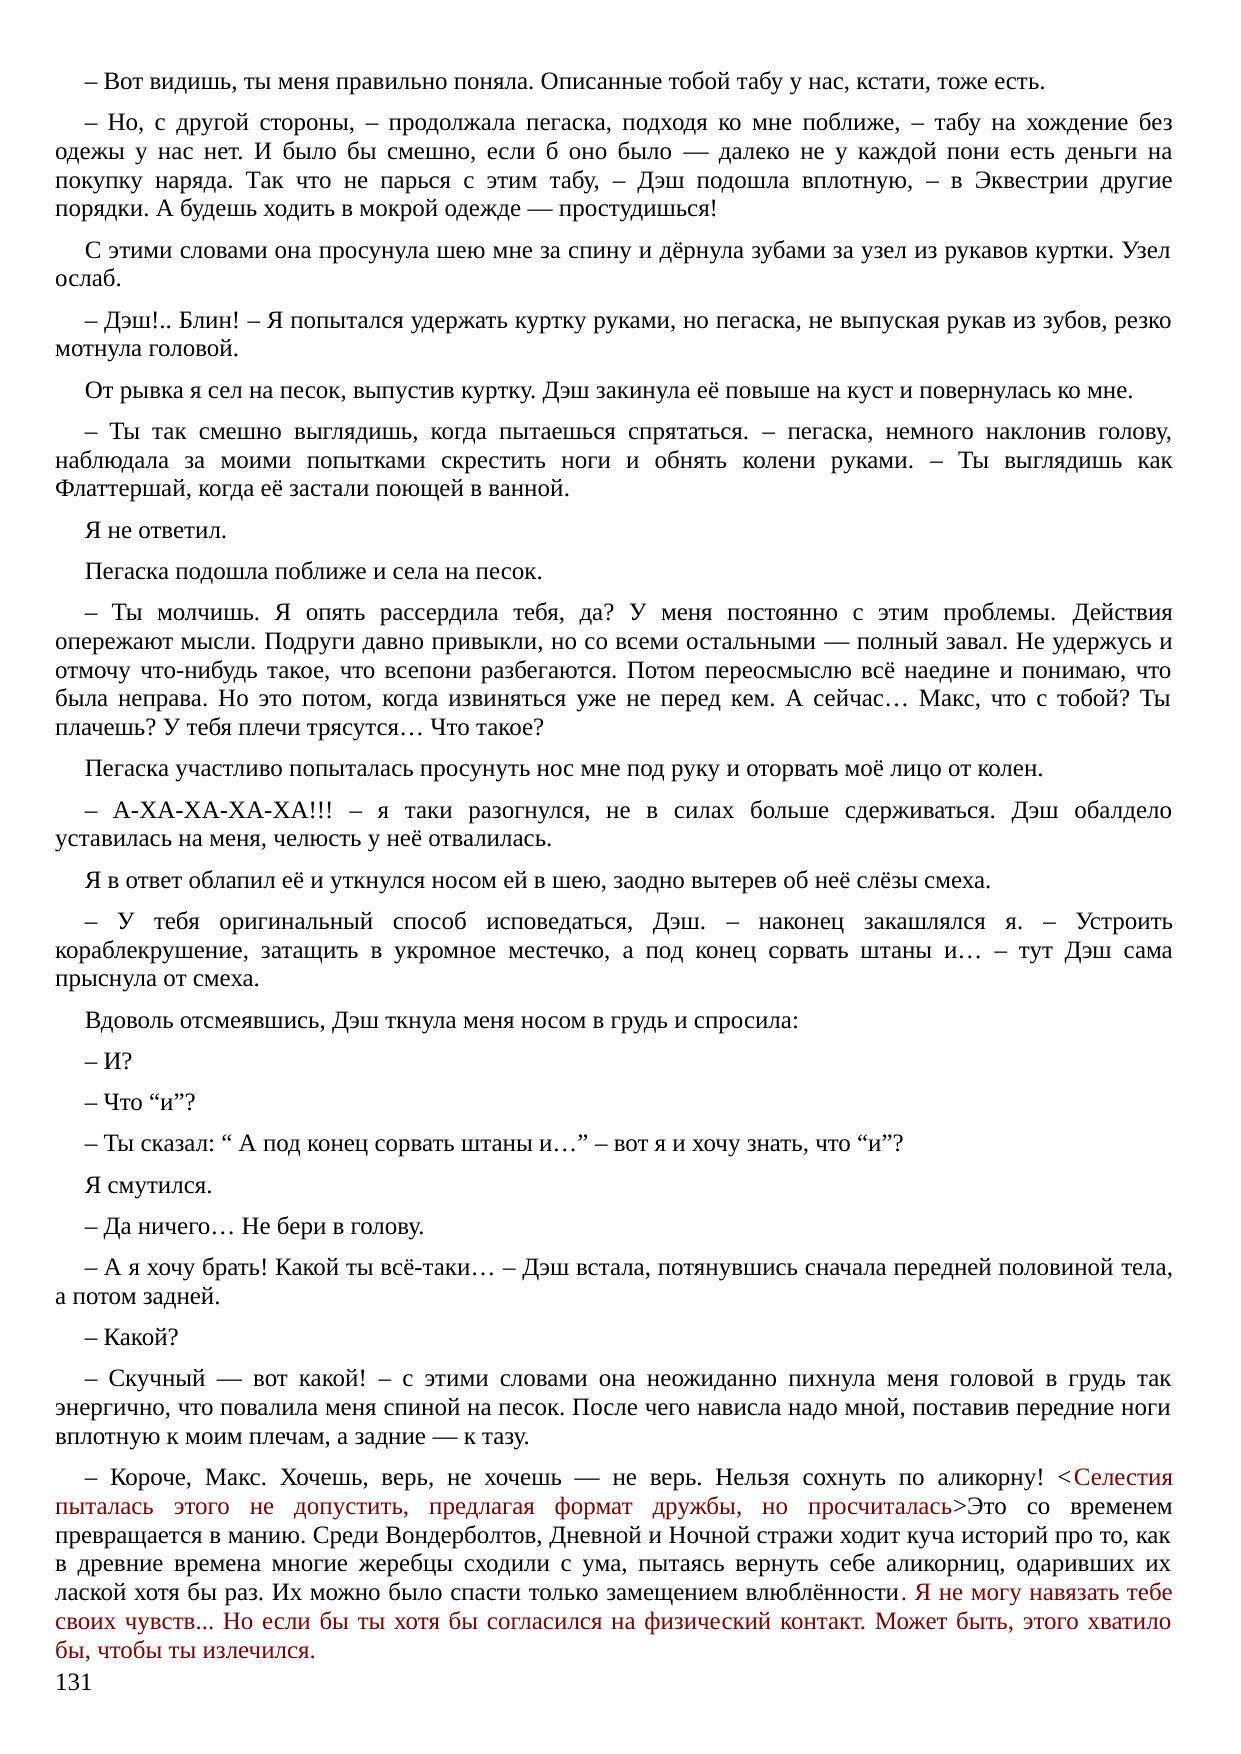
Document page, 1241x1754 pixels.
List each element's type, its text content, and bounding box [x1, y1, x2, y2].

text – Ты молчишь. Я опять рассердила тебя, да? У меня постоянно с этим проблемы. Действия опережают мысли. Подруги давно привыкли, но со всеми остальными — полный завал. Не удержусь и отмочу что-нибудь такое, что всепони разбегаются. Потом переосмыслю всё наедине и понимаю, что была неправа. Но это потом, когда извиняться уже не перед кем. А сейчас… Макс, что с тобой? Ты плачешь? У тебя плечи трясутся… Что такое? [55, 597, 1173, 741]
text Пегаска участливо попыталась просунуть нос мне под руку и оторвать моё лицо от колен. [55, 753, 1173, 782]
text – Дэш!.. Блин! – Я попытался удержать куртку руками, но пегаска, не выпуская рукав из зубов, резко мотнула головой. [55, 305, 1173, 362]
text – А я хочу брать! Какой ты всё-таки… – Дэш встала, потянувшись сначала передней половиной тела, а потом задней. [55, 1252, 1173, 1310]
text – Да ничего… Не бери в голову. [55, 1211, 1173, 1240]
text – И? [55, 1046, 1173, 1075]
text – Что “и”? [55, 1087, 1173, 1116]
text – Ты сказал: “ А под конец сорвать штаны и…” – вот я и хочу знать, что “и”? [55, 1128, 1173, 1157]
text – А-ХА-ХА-ХА-ХА!!! – я таки разогнулся, не в силах больше сдерживаться. Дэш обалдело уставилась на меня, челюсть у неё отвалилась. [55, 795, 1173, 852]
text – Короче, Макс. Хочешь, верь, не хочешь — не верь. Нельзя сохнуть по аликорну! <Селестия пыталась этого не допустить, предлагая формат дружбы, но просчиталась>Это со временем превращается в манию. Среди Вондерболтов, Дневной и Ночной стражи ходит куча историй про то, как в древние времена многие жеребцы сходили с ума, пытаясь вернуть себе аликорниц, одаривших их лаской хотя бы раз. Их можно было спасти только замещением влюблённости. Я не могу навязать тебе своих чувств... Но если бы ты хотя бы согласился на физический контакт. Может быть, этого хватило бы, чтобы ты излечился. [55, 1462, 1173, 1663]
text Я смутился. [55, 1170, 1173, 1198]
text Я не ответил. [55, 515, 1173, 543]
text – Но, с другой стороны, – продолжала пегаска, подходя ко мне поближе, – табу на хождение без одежы у нас нет. И было бы смешно, если б оно было — далеко не у каждой пони есть деньги на покупку наряда. Так что не парься с этим табу, – Дэш подошла вплотную, – в Эквестрии другие порядки. А будешь ходить в мокрой одежде — простудишься! [55, 107, 1173, 222]
text От рывка я сел на песок, выпустив куртку. Дэш закинула её повыше на куст и повернулась ко мне. [55, 375, 1173, 403]
text – Какой? [55, 1322, 1173, 1351]
text – Вот видишь, ты меня правильно поняла. Описанные тобой табу у нас, кстати, тоже есть. [55, 66, 1173, 95]
text Я в ответ облапил её и уткнулся носом ей в шею, заодно вытерев об неё слёзы смеха. [55, 865, 1173, 893]
text – У тебя оригинальный способ исповедаться, Дэш. – наконец закашлялся я. – Устроить кораблекрушение, затащить в укромное местечко, а под конец сорвать штаны и… – тут Дэш сама прыснула от смеха. [55, 906, 1173, 992]
text Вдоволь отсмеявшись, Дэш ткнула меня носом в грудь и спросила: [55, 1005, 1173, 1033]
text – Ты так смешно выглядишь, когда пытаешься спрятаться. – пегаска, немного наклонив голову, наблюдала за моими попытками скрестить ноги и обнять колени руками. – Ты выглядишь как Флаттершай, когда её застали поющей в ванной. [55, 416, 1173, 502]
text С этими словами она просунула шею мне за спину и дёрнула зубами за узел из рукавов куртки. Узел ослаб. [55, 235, 1173, 292]
text Пегаска подошла поближе и села на песок. [55, 556, 1173, 585]
text – Скучный — вот какой! – с этими словами она неожиданно пихнула меня головой в грудь так энергично, что повалила меня спиной на песок. После чего нависла надо мной, поставив передние ноги вплотную к моим плечам, а задние — к тазу. [55, 1363, 1173, 1450]
